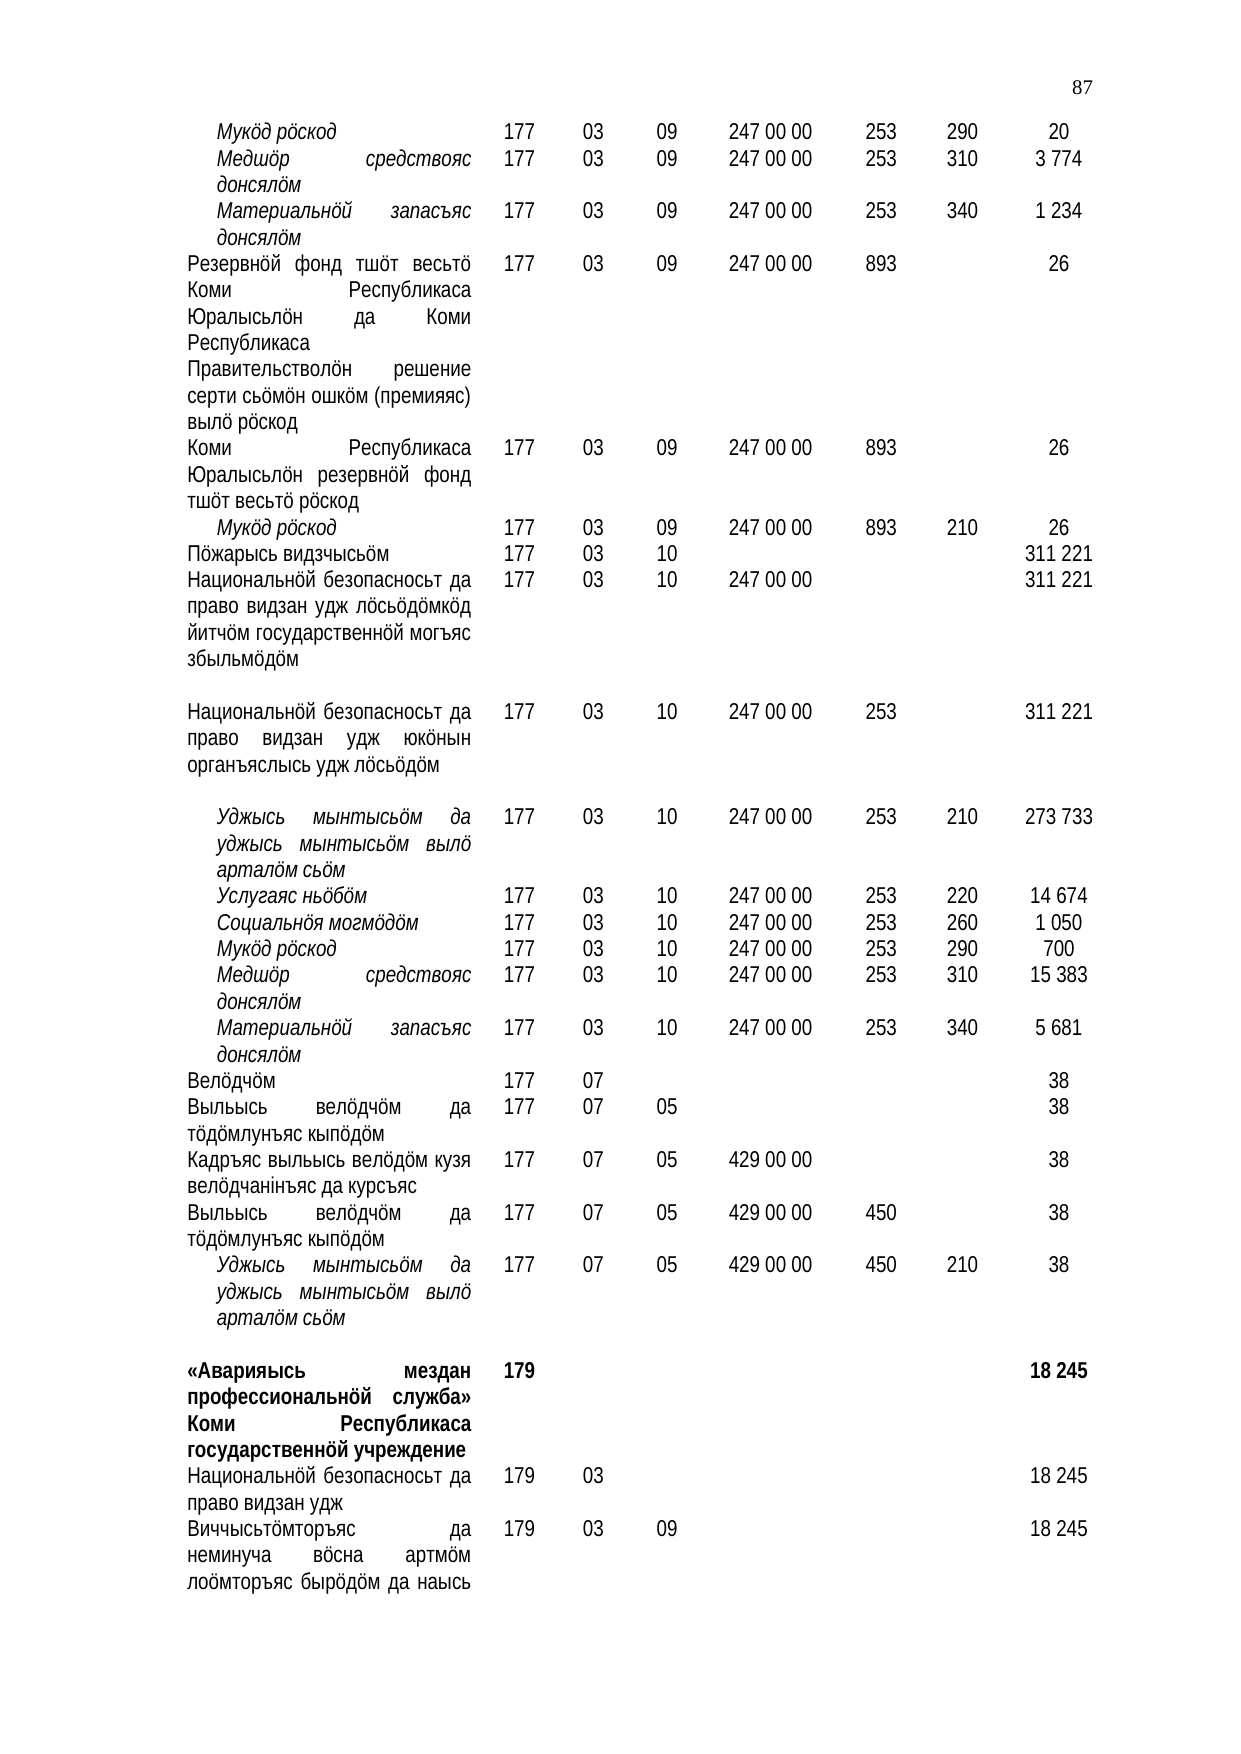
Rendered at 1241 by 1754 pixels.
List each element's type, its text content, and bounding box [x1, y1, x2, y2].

table_cell 05 [630, 1146, 704, 1199]
table_cell 177 [482, 197, 556, 250]
table_cell [630, 1067, 704, 1093]
table_cell [482, 777, 556, 803]
table_cell [704, 777, 837, 803]
table_cell 179 [482, 1357, 556, 1462]
table_cell 07 [556, 1093, 630, 1146]
table_cell 14 674 [999, 883, 1118, 909]
table_cell [704, 1330, 837, 1357]
table_cell 09 [630, 1515, 704, 1594]
table_cell [837, 1515, 925, 1594]
table_cell [925, 1093, 999, 1146]
table_cell 177 [482, 909, 556, 935]
table_cell 310 [925, 961, 999, 1014]
table_cell 07 [556, 1199, 630, 1251]
table_cell Велöдчöм [176, 1067, 482, 1093]
table_cell [1118, 540, 1163, 566]
table_cell 311 221 [999, 540, 1118, 566]
table_cell 177 [482, 540, 556, 566]
table_cell [1118, 935, 1163, 961]
table_cell [925, 250, 999, 434]
table_cell 10 [630, 540, 704, 566]
table_cell Кадръяс выльысь велöдöм кузя велöдчанiнъяс да курсъяс [176, 1146, 482, 1199]
table_cell Социальнöя могмöдöм [176, 909, 482, 935]
table_cell [1118, 672, 1163, 698]
table_cell [837, 1357, 925, 1462]
table_cell [925, 566, 999, 672]
table_cell 18 245 [999, 1462, 1118, 1515]
table_cell [1118, 1462, 1163, 1515]
table_cell [1118, 1199, 1163, 1251]
table_cell [630, 1462, 704, 1515]
table_cell 247 00 00 [704, 514, 837, 540]
table_cell 18 245 [999, 1357, 1118, 1462]
table_cell 247 00 00 [704, 250, 837, 434]
table_cell [1118, 1251, 1163, 1330]
table_cell [837, 540, 925, 566]
table_cell 03 [556, 434, 630, 513]
table_cell [556, 777, 630, 803]
table_cell 10 [630, 909, 704, 935]
table_cell 03 [556, 1515, 630, 1594]
table_cell 177 [482, 1146, 556, 1199]
table_cell 177 [482, 118, 556, 144]
table_cell [837, 672, 925, 698]
table_cell [1118, 1515, 1163, 1594]
table_cell 247 00 00 [704, 961, 837, 1014]
table_cell 700 [999, 935, 1118, 961]
table_cell [556, 672, 630, 698]
table_cell [1118, 1093, 1163, 1146]
table_cell 893 [837, 514, 925, 540]
table_cell 03 [556, 883, 630, 909]
table_cell 177 [482, 1199, 556, 1251]
table_cell 253 [837, 197, 925, 250]
table_cell Материальнöй запасъяс донсялöм [176, 197, 482, 250]
table_cell 177 [482, 961, 556, 1014]
table_cell [704, 1067, 837, 1093]
table_cell 177 [482, 1067, 556, 1093]
table_cell Резервнöй фонд тшöт весьтö Коми Республикаса Юралысьлöн да Коми Республикаса Правительстволöн решение серти сьöмöн ошкöм (премияяс) вылö рöскод [176, 250, 482, 434]
table_cell 247 00 00 [704, 434, 837, 513]
table_cell [1118, 883, 1163, 909]
table_cell 03 [556, 935, 630, 961]
table_cell 253 [837, 909, 925, 935]
table_cell 177 [482, 698, 556, 777]
table_cell [630, 672, 704, 698]
table_cell 253 [837, 118, 925, 144]
table_cell 10 [630, 698, 704, 777]
table_cell [925, 1515, 999, 1594]
table_cell 18 245 [999, 1515, 1118, 1594]
table_cell Выльысь велöдчöм да тöдöмлунъяс кыпöдöм [176, 1093, 482, 1146]
table_cell Национальнöй безопасносьт да право видзан удж юкöнын органъяслысь удж лöсьöдöм [176, 698, 482, 777]
table_cell [630, 1330, 704, 1357]
table_cell 177 [482, 1014, 556, 1067]
table_cell [837, 1093, 925, 1146]
table_cell [1118, 145, 1163, 197]
table_cell 09 [630, 434, 704, 513]
table_cell 10 [630, 883, 704, 909]
table_cell [925, 672, 999, 698]
table_cell 07 [556, 1251, 630, 1330]
table_cell [482, 1330, 556, 1357]
table_cell [1118, 961, 1163, 1014]
table_cell 03 [556, 250, 630, 434]
table_cell [1118, 1146, 1163, 1199]
table_cell [837, 566, 925, 672]
table_cell [1118, 698, 1163, 777]
table_cell Пöжарысь видзчысьöм [176, 540, 482, 566]
table_cell 38 [999, 1146, 1118, 1199]
table_cell 05 [630, 1093, 704, 1146]
table_cell 09 [630, 514, 704, 540]
table_cell 03 [556, 1014, 630, 1067]
table_cell [1118, 1067, 1163, 1093]
table_cell [1118, 566, 1163, 672]
table_cell 310 [925, 145, 999, 197]
table_cell [1118, 1357, 1163, 1462]
table_cell [176, 777, 482, 803]
table_cell 177 [482, 250, 556, 434]
table_cell [482, 672, 556, 698]
table_cell 450 [837, 1199, 925, 1251]
table_cell [704, 672, 837, 698]
table_cell 247 00 00 [704, 803, 837, 882]
table_cell [1118, 118, 1163, 144]
table_cell 893 [837, 434, 925, 513]
table_cell 03 [556, 118, 630, 144]
table_cell 253 [837, 883, 925, 909]
table_cell 210 [925, 1251, 999, 1330]
table_cell 10 [630, 1014, 704, 1067]
table_cell 26 [999, 434, 1118, 513]
table_cell [925, 1199, 999, 1251]
table_cell [925, 1330, 999, 1357]
table_cell 253 [837, 961, 925, 1014]
table_cell 290 [925, 935, 999, 961]
table_cell 210 [925, 514, 999, 540]
table_cell 38 [999, 1251, 1118, 1330]
table_cell [704, 1357, 837, 1462]
table_cell 179 [482, 1515, 556, 1594]
table_cell [1118, 1330, 1163, 1357]
table_cell [837, 1146, 925, 1199]
table_cell Мукöд рöскод [176, 514, 482, 540]
table_cell Уджысь мынтысьöм да уджысь мынтысьöм вылö арталöм сьöм [176, 803, 482, 882]
table_cell 03 [556, 698, 630, 777]
table_cell 177 [482, 883, 556, 909]
table_cell [925, 1462, 999, 1515]
table_cell 10 [630, 803, 704, 882]
table_cell 247 00 00 [704, 1014, 837, 1067]
table_cell 247 00 00 [704, 698, 837, 777]
table_cell [704, 1515, 837, 1594]
table_cell [837, 777, 925, 803]
table_cell 177 [482, 145, 556, 197]
table_cell 247 00 00 [704, 909, 837, 935]
table_cell [1118, 777, 1163, 803]
table_cell 429 00 00 [704, 1199, 837, 1251]
table_cell 38 [999, 1067, 1118, 1093]
table_cell 26 [999, 514, 1118, 540]
table_cell Национальнöй безопасносьт да право видзан удж лöсьöдöмкöд йитчöм государственнöй могъяс збыльмöдöм [176, 566, 482, 672]
table_cell [925, 1067, 999, 1093]
table_cell «Аварияысь мездан профессиональнöй служба» Коми Республикаса государственнöй учреждение [176, 1357, 482, 1462]
table_cell 429 00 00 [704, 1251, 837, 1330]
table_cell 253 [837, 698, 925, 777]
table_cell 253 [837, 145, 925, 197]
table_cell [704, 1462, 837, 1515]
table_cell [176, 672, 482, 698]
table_cell 03 [556, 909, 630, 935]
table_cell 3 774 [999, 145, 1118, 197]
table_cell 05 [630, 1199, 704, 1251]
table_cell 247 00 00 [704, 118, 837, 144]
table_cell [999, 777, 1118, 803]
table_cell 340 [925, 197, 999, 250]
table_cell 290 [925, 118, 999, 144]
table_cell 38 [999, 1199, 1118, 1251]
table_cell [925, 540, 999, 566]
table_cell 03 [556, 540, 630, 566]
table_cell Услугаяс ньöбöм [176, 883, 482, 909]
table_cell 177 [482, 514, 556, 540]
table_cell [704, 1093, 837, 1146]
table_cell 07 [556, 1067, 630, 1093]
table_cell 38 [999, 1093, 1118, 1146]
table_cell [556, 1357, 630, 1462]
table_cell [925, 434, 999, 513]
table_cell 09 [630, 197, 704, 250]
table_cell 09 [630, 118, 704, 144]
table_cell 10 [630, 961, 704, 1014]
table_cell [925, 777, 999, 803]
table_cell 177 [482, 1093, 556, 1146]
table_cell 26 [999, 250, 1118, 434]
table_cell 1 234 [999, 197, 1118, 250]
table_cell 429 00 00 [704, 1146, 837, 1199]
table_cell Материальнöй запасъяс донсялöм [176, 1014, 482, 1067]
table_cell 07 [556, 1146, 630, 1199]
table_cell [1118, 197, 1163, 250]
table_cell 177 [482, 803, 556, 882]
table_cell Выльысь велöдчöм да тöдöмлунъяс кыпöдöм [176, 1199, 482, 1251]
table_cell 03 [556, 145, 630, 197]
table_cell [1118, 250, 1163, 434]
table_cell 253 [837, 1014, 925, 1067]
table_cell 03 [556, 197, 630, 250]
table_cell [925, 1146, 999, 1199]
table_cell 311 221 [999, 566, 1118, 672]
table_cell Медшöр средствояс донсялöм [176, 961, 482, 1014]
table_cell 03 [556, 803, 630, 882]
table_cell Медшöр средствояс донсялöм [176, 145, 482, 197]
table_cell 5 681 [999, 1014, 1118, 1067]
table_cell [556, 1330, 630, 1357]
table_cell [1118, 1014, 1163, 1067]
table_cell 09 [630, 145, 704, 197]
table_cell [1118, 803, 1163, 882]
table_cell [837, 1462, 925, 1515]
table_cell Национальнöй безопасносьт да право видзан удж [176, 1462, 482, 1515]
table_cell 03 [556, 1462, 630, 1515]
table_cell 177 [482, 1251, 556, 1330]
table_cell [999, 672, 1118, 698]
table_cell Уджысь мынтысьöм да уджысь мынтысьöм вылö арталöм сьöм [176, 1251, 482, 1330]
table_cell 03 [556, 961, 630, 1014]
table_cell [1118, 514, 1163, 540]
table_cell [999, 1330, 1118, 1357]
table_cell 177 [482, 434, 556, 513]
table_cell [1118, 434, 1163, 513]
table_cell 03 [556, 514, 630, 540]
table_cell 247 00 00 [704, 197, 837, 250]
table_cell 1 050 [999, 909, 1118, 935]
table_cell [176, 1330, 482, 1357]
table_cell 179 [482, 1462, 556, 1515]
table_cell 247 00 00 [704, 935, 837, 961]
table_cell Мукöд рöскод [176, 118, 482, 144]
table_cell [630, 1357, 704, 1462]
table_cell 177 [482, 566, 556, 672]
table_cell [837, 1067, 925, 1093]
table_cell [1118, 909, 1163, 935]
table_cell 09 [630, 250, 704, 434]
table_cell Коми Республикаса Юралысьлöн резервнöй фонд тшöт весьтö рöскод [176, 434, 482, 513]
table_cell Виччысьтöмторъяс да неминуча вöсна артмöм лоöмторъяс бырöдöм да наысь [176, 1515, 482, 1594]
table_cell [925, 698, 999, 777]
table_cell 10 [630, 935, 704, 961]
table_cell 210 [925, 803, 999, 882]
table_cell 253 [837, 803, 925, 882]
table_cell 15 383 [999, 961, 1118, 1014]
table_cell 273 733 [999, 803, 1118, 882]
table_cell 220 [925, 883, 999, 909]
table_cell [837, 1330, 925, 1357]
table_cell 177 [482, 935, 556, 961]
table_cell Мукöд рöскод [176, 935, 482, 961]
table_cell 247 00 00 [704, 883, 837, 909]
table_cell [630, 777, 704, 803]
table_cell 893 [837, 250, 925, 434]
table_cell 247 00 00 [704, 566, 837, 672]
table_cell 450 [837, 1251, 925, 1330]
table_cell [925, 1357, 999, 1462]
table_cell 03 [556, 566, 630, 672]
table_cell 253 [837, 935, 925, 961]
table_cell 10 [630, 566, 704, 672]
table_cell 247 00 00 [704, 145, 837, 197]
table_cell [704, 540, 837, 566]
table_cell 311 221 [999, 698, 1118, 777]
table_cell 260 [925, 909, 999, 935]
table_cell 05 [630, 1251, 704, 1330]
table_cell 340 [925, 1014, 999, 1067]
table_cell 20 [999, 118, 1118, 144]
